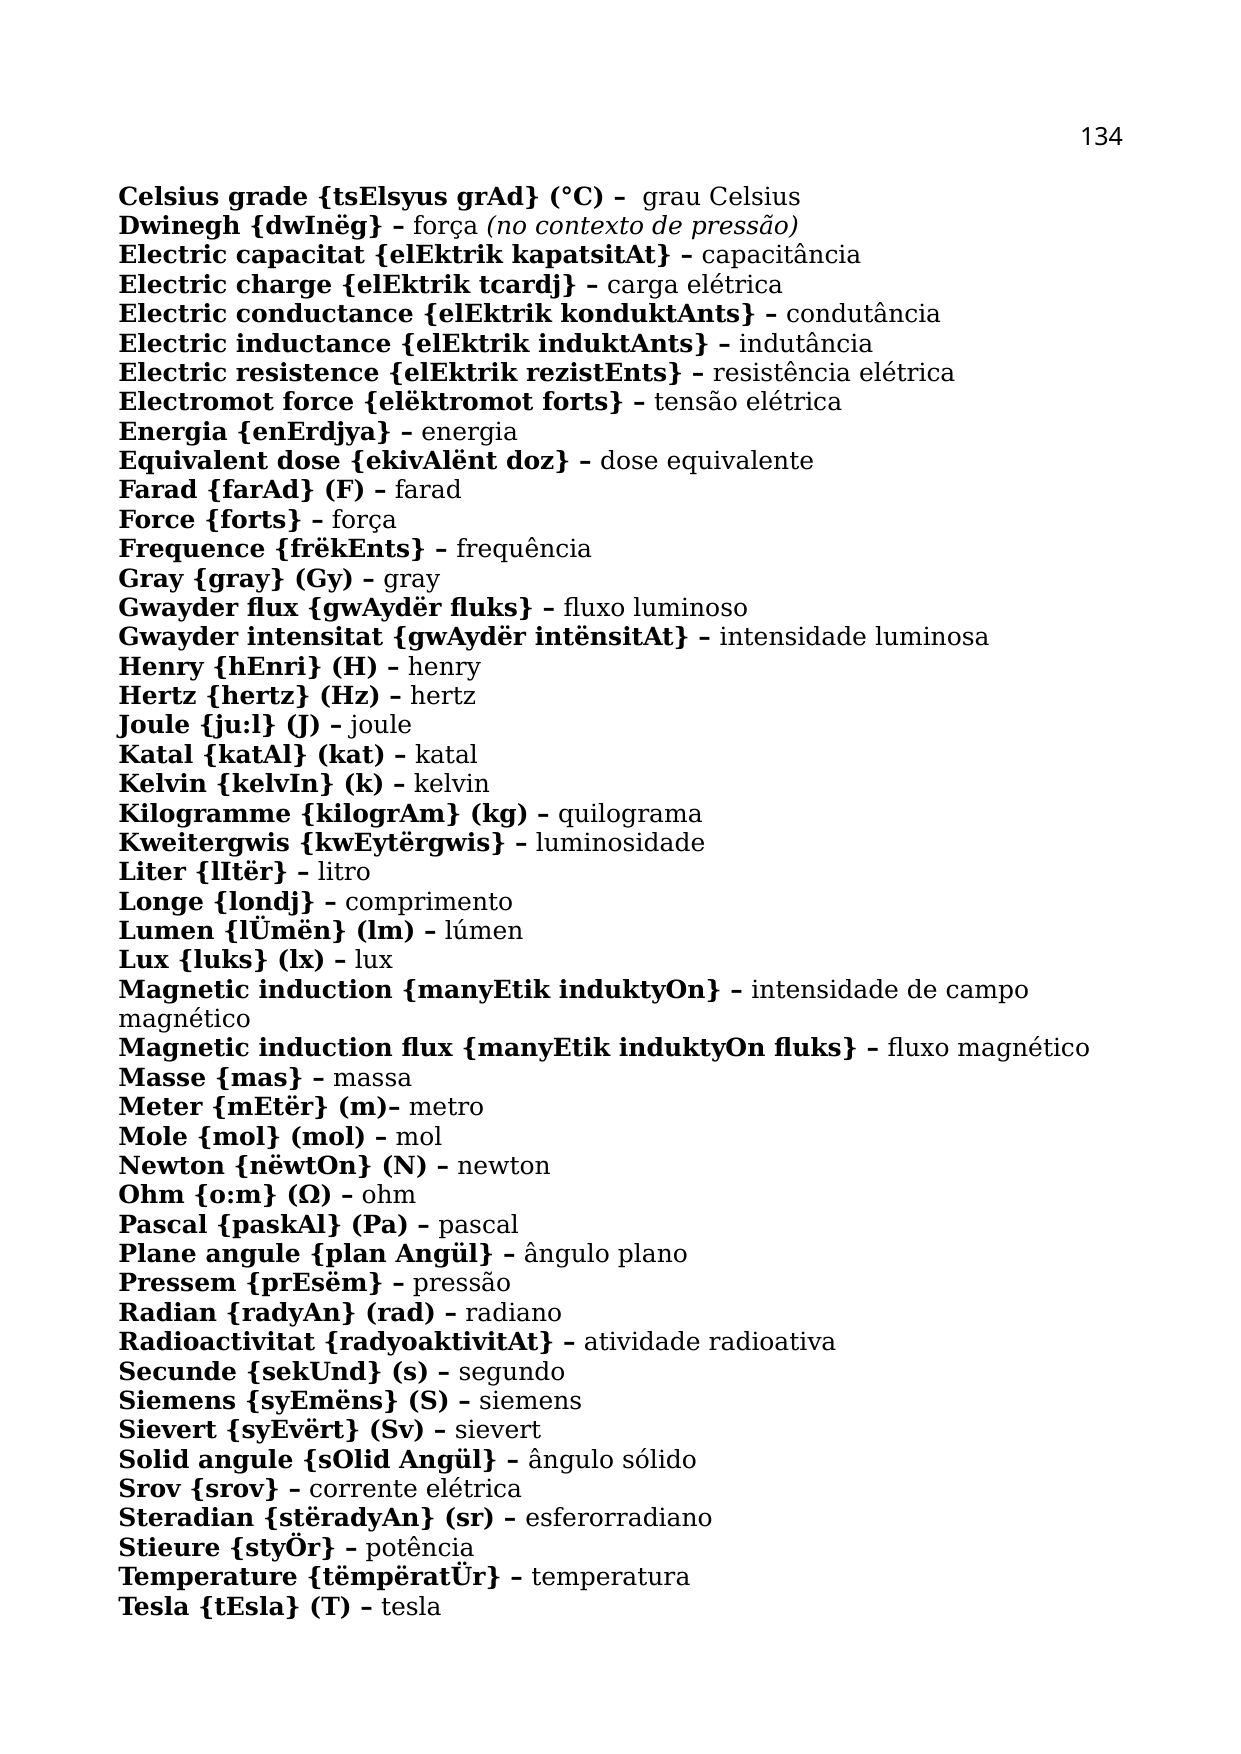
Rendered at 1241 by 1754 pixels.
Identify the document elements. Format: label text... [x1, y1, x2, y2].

text Newton {nëwtOn} (N) – newton [118, 1151, 1123, 1180]
text Hertz {hertz} (Hz) – hertz [118, 681, 1123, 710]
text Frequence {frëkEnts} – frequência [118, 534, 1123, 563]
text Radian {radyAn} (rad) – radiano [118, 1298, 1123, 1327]
text Joule {ju:l} (J) – joule [118, 710, 1123, 740]
text Dwinegh {dwInëg} – força (no contexto de pressão) [118, 211, 1123, 240]
text Equivalent dose {ekivAlënt doz} – dose equivalente [118, 446, 1123, 475]
text Steradian {stëradyAn} (sr) – esferorradiano [118, 1503, 1123, 1533]
text Magnetic induction flux {manyEtik induktyOn fluks} – fluxo magnético [118, 1033, 1123, 1063]
text Energia {enErdjya} – energia [118, 417, 1123, 446]
text Sievert {syEvërt} (Sv) – sievert [118, 1415, 1123, 1444]
text Liter {lItër} – litro [118, 857, 1123, 887]
text Pascal {paskAl} (Pa) – pascal [118, 1209, 1123, 1239]
text Gwayder intensitat {gwAydër intënsitAt} – intensidade luminosa [118, 622, 1123, 652]
text Henry {hEnri} (H) – henry [118, 652, 1123, 681]
text Kilogramme {kilogrAm} (kg) – quilograma [118, 798, 1123, 828]
text Ohm {o:m} (Ω) – ohm [118, 1180, 1123, 1209]
text Electric resistence {elEktrik rezistEnts} – resistência elétrica [118, 358, 1123, 387]
text Gray {gray} (Gy) – gray [118, 563, 1123, 593]
text Meter {mEtër} (m)– metro [118, 1092, 1123, 1121]
text Electric conductance {elEktrik konduktAnts} – condutância [118, 299, 1123, 328]
text Stieure {styÖr} – potência [118, 1533, 1123, 1562]
text Masse {mas} – massa [118, 1063, 1123, 1092]
text Tesla {tEsla} (T) – tesla [118, 1591, 1123, 1621]
text Secunde {sekUnd} (s) – segundo [118, 1356, 1123, 1386]
text Kweitergwis {kwEytërgwis} – luminosidade [118, 828, 1123, 857]
text Radioactivitat {radyoaktivitAt} – atividade radioativa [118, 1327, 1123, 1356]
text Farad {farAd} (F) – farad [118, 475, 1123, 505]
text Mole {mol} (mol) – mol [118, 1121, 1123, 1151]
text Katal {katAl} (kat) – katal [118, 740, 1123, 769]
text Pressem {prEsëm} – pressão [118, 1268, 1123, 1298]
text Lux {luks} (lx) – lux [118, 945, 1123, 975]
text Temperature {tëmpëratÜr} – temperatura [118, 1562, 1123, 1591]
text Plane angule {plan Angül} – ângulo plano [118, 1239, 1123, 1268]
text Magnetic induction {manyEtik induktyOn} – intensidade de campo magnético [118, 975, 1123, 1033]
text Lumen {lÜmën} (lm) – lúmen [118, 916, 1123, 945]
text Electric charge {elEktrik tcardj} – carga elétrica [118, 270, 1123, 299]
text Electromot force {elëktromot forts} – tensão elétrica [118, 387, 1123, 417]
text Srov {srov} – corrente elétrica [118, 1474, 1123, 1503]
text Siemens {syEmëns} (S) – siemens [118, 1386, 1123, 1415]
text Electric inductance {elEktrik induktAnts} – indutância [118, 328, 1123, 358]
text Force {forts} – força [118, 505, 1123, 534]
text Celsius grade {tsElsyus grAd} (°C) – grau Celsius [118, 182, 1123, 211]
text Electric capacitat {elEktrik kapatsitAt} – capacitância [118, 240, 1123, 270]
text Solid angule {sOlid Angül} – ângulo sólido [118, 1444, 1123, 1474]
text Gwayder flux {gwAydër fluks} – fluxo luminoso [118, 593, 1123, 622]
text Kelvin {kelvIn} (k) – kelvin [118, 769, 1123, 798]
text Longe {londj} – comprimento [118, 887, 1123, 916]
